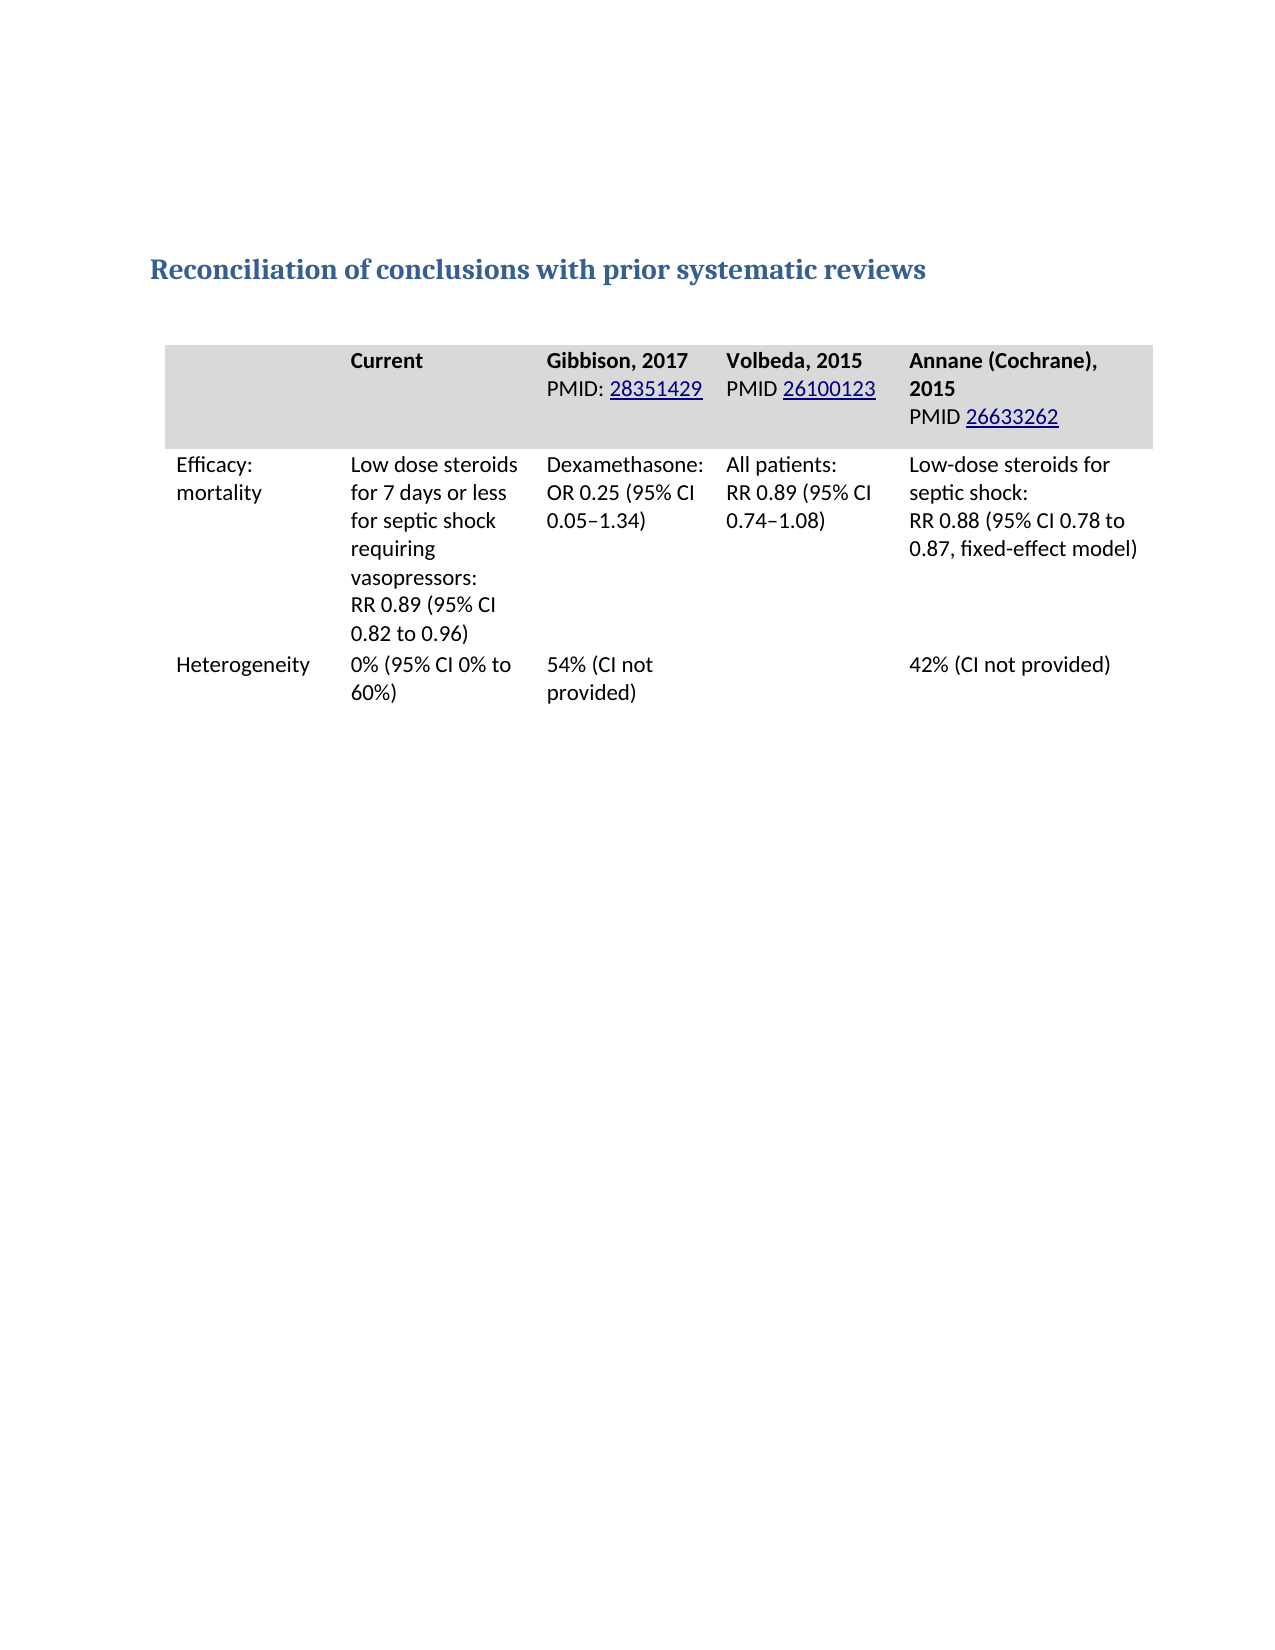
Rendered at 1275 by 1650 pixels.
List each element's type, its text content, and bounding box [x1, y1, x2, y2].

table_cell 54% (CI not provided) [546, 648, 725, 707]
table_cell 0% (95% CI 0% to 60%) [339, 648, 546, 707]
table_cell 42% (CI not provided) [898, 648, 1153, 707]
table_cell [725, 648, 898, 707]
table_header Annane (Cochrane), 2015 PMID 26633262 [898, 345, 1153, 449]
table_header Current [339, 345, 546, 449]
table_header Volbeda, 2015 PMID 26100123 [725, 345, 898, 449]
table_cell Low dose steroids for 7 days or less for septic shock requiring vasopressors: RR 0.89 (95% CI 0.82 to 0.96) [339, 449, 546, 648]
table_header Gibbison, 2017 PMID: 28351429 [546, 345, 725, 449]
table_header [165, 345, 339, 449]
table_cell Low-dose steroids for septic shock: RR 0.88 (95% CI 0.78 to 0.87, fixed-effect model) [898, 449, 1153, 648]
subtitle Reconciliation of conclusions with prior systematic reviews [150, 253, 1125, 287]
table_cell All patients: RR 0.89 (95% CI 0.74–1.08) [725, 449, 898, 648]
table_cell Efficacy: mortality [165, 449, 339, 648]
table_cell Heterogeneity [165, 648, 339, 707]
table_cell Dexamethasone: OR 0.25 (95% CI 0.05–1.34) [546, 449, 725, 648]
